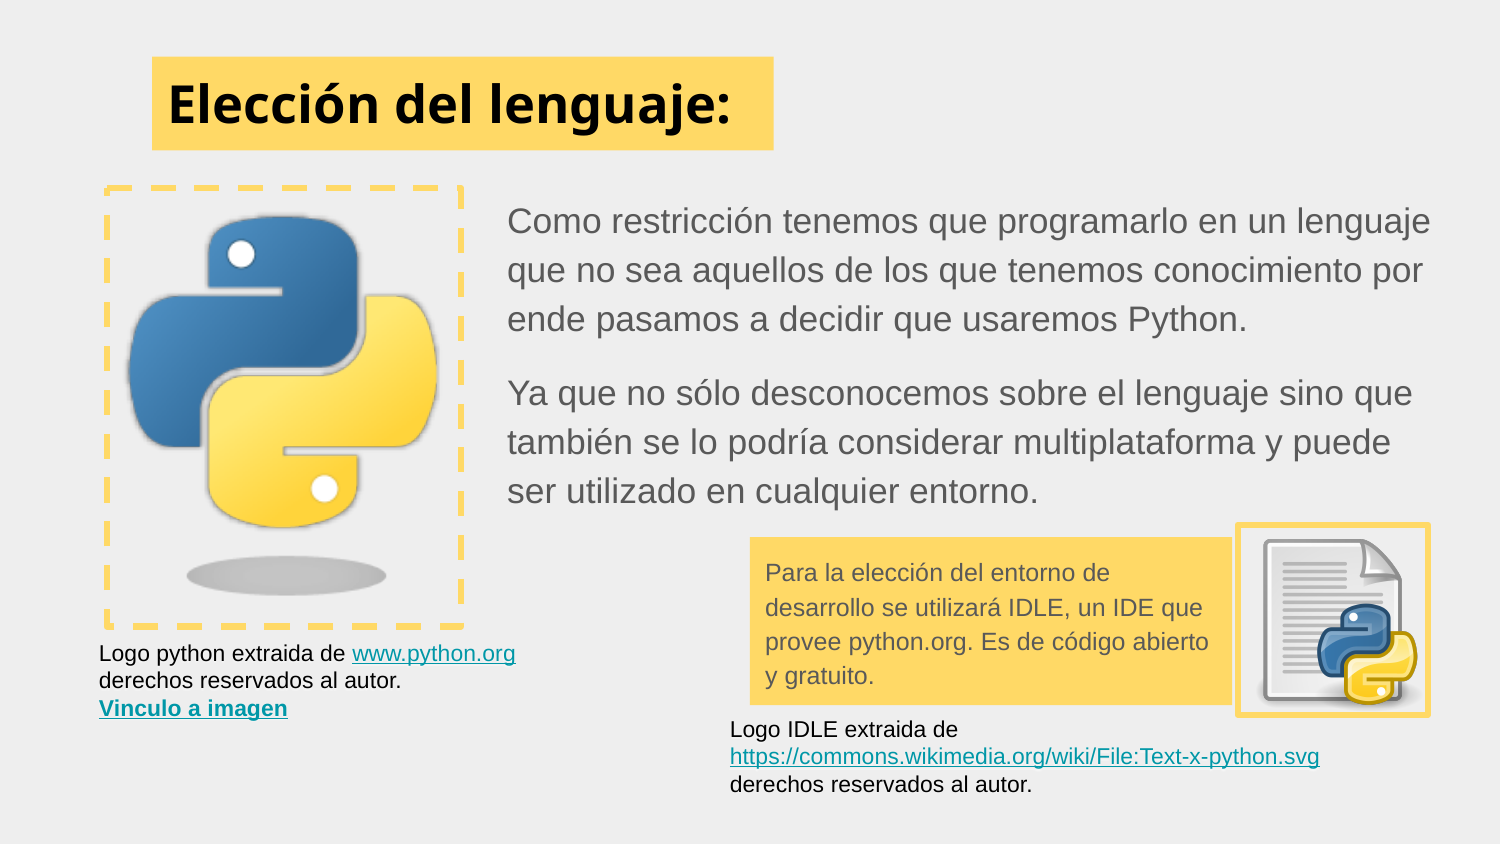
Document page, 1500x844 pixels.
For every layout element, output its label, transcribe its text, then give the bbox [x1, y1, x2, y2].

title Elección del lenguaje: [152, 56, 774, 151]
list Como restricción tenemos que programarlo en un lenguaje que no sea aquellos de los que tenemos conocimiento por ende pasamos a decidir que usaremos Python. Ya que no sólo desconocemos sobre el lenguaje sino que también se lo podría considerar multiplataforma y puede ser utilizado en cualquier entorno. [492, 176, 1454, 737]
text_box Logo IDLE extraida de https://commons.wikimedia.org/wiki/File:Text-x-python.svg derechos reservados al autor. [714, 699, 1396, 812]
text_box Para la elección del entorno de desarrollo se utilizará IDLE, un IDE que provee python.org. Es de código abierto y gratuito. [749, 537, 1233, 699]
picture [1240, 527, 1425, 712]
picture [109, 191, 458, 623]
text_box Logo python extraida de www.python.org derechos reservados al autor. Vinculo a imagen [83, 623, 536, 736]
